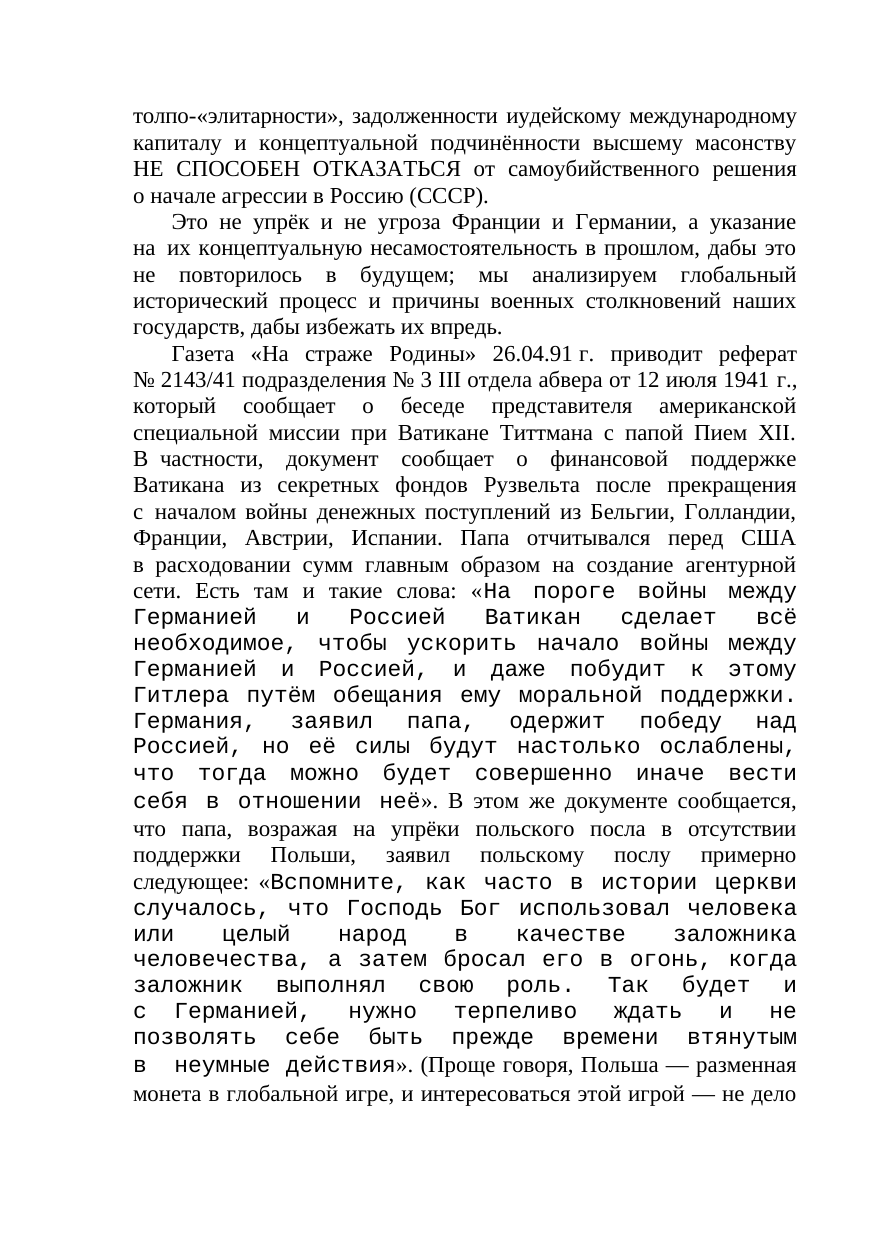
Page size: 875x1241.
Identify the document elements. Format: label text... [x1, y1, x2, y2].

text Это не упрёк и не угроза Франции и Германии, а указание на их концептуальную несамостоятельность в прошлом, дабы это не повторилось в будущем; мы анализируем глобальный исторический процесс и причины военных столкновений наших государств, дабы избежать их впредь. [133, 208, 797, 340]
text Газета «На страже Родины» 26.04.91 г. приводит реферат № 2143/41 подразделения № 3 III отдела абвера от 12 июля 1941 г., который сообщает о беседе представителя американской специальной миссии при Ватикане Титтмана с папой Пием XII. В частности, документ сообщает о финансовой поддержке Ватикана из секретных фондов Рузвельта после прекращения с началом войны денежных поступлений из Бельгии, Голландии, Франции, Австрии, Испании. Папа отчитывался перед США в расходовании сумм главным образом на создание агентурной сети. Есть там и такие слова: «На пороге войны между Германией и Россией Ватикан сделает всё необходимое, чтобы ускорить начало войны между Германией и Россией, и даже побудит к этому Гитлера путём обещания ему моральной поддержки. Германия, заявил папа, одержит победу над Россией, но её силы будут настолько ослаблены, что тогда можно будет совершенно иначе вести себя в отношении неё». В этом же документе сообщается, что папа, возражая на упрёки польского посла в отсутствии поддержки Польши, заявил польскому послу примерно следующее: «Вспомните, как часто в истории церкви случалось, что Господь Бог использовал человека или целый народ в качестве заложника человечества, а затем бросал его в огонь, когда заложник выполнял свою роль. Так будет и с Германией, нужно терпеливо ждать и не позволять себе быть прежде времени втянутым в неумные действия». (Проще говоря, Польша — разменная монета в глобальной игре, и интересоваться этой игрой — не дело [133, 340, 797, 1106]
text толпо‑«элитарности», задолженности иудейскому международному капиталу и концептуальной подчинённости высшему масонству НЕ СПОСОБЕН ОТКАЗАТЬСЯ от самоубийственного решения о начале агрессии в Россию (СССР). [133, 103, 797, 208]
